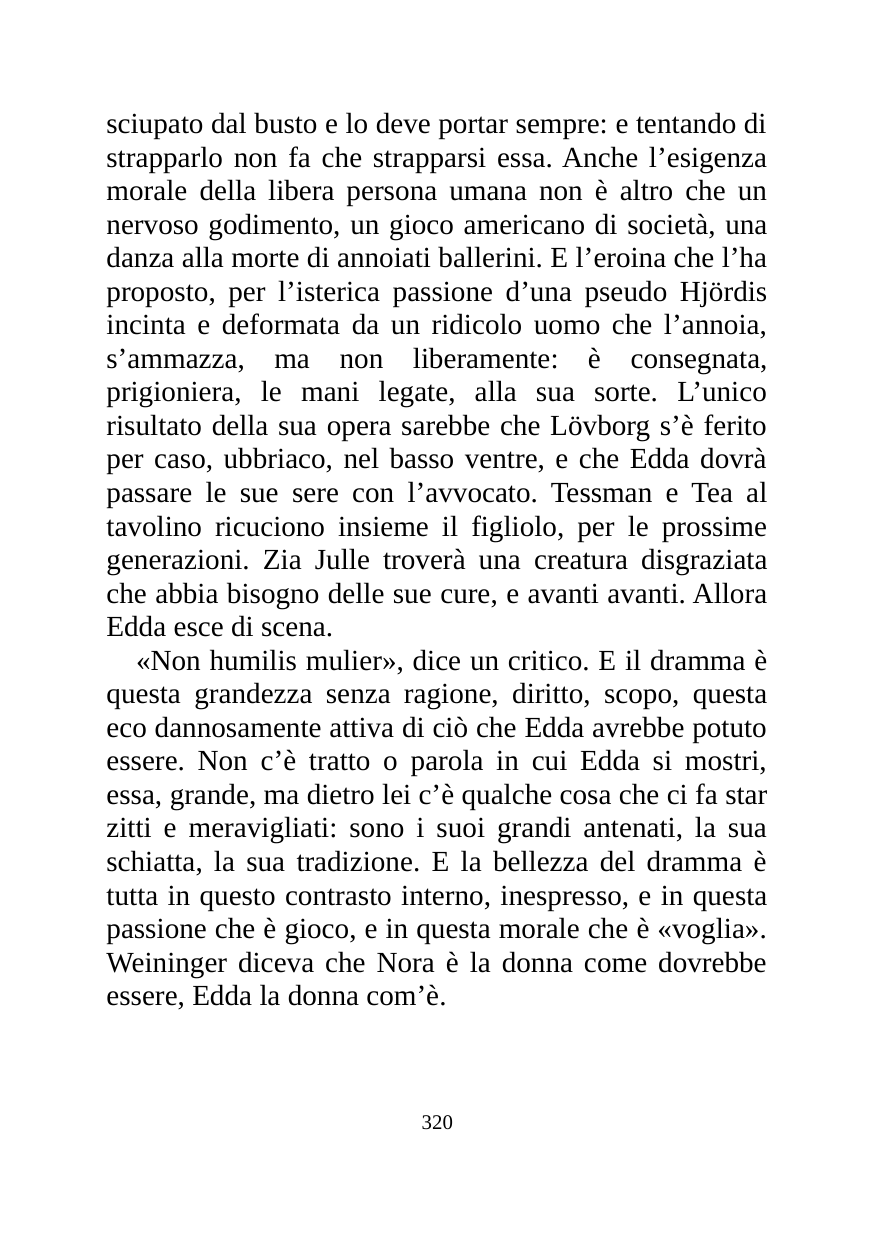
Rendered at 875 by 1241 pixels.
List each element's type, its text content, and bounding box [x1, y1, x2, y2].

text sciupato dal busto e lo deve portar sempre: e tentando di strapparlo non fa che strapparsi essa. Anche l’esigenza morale della libera persona umana non è altro che un nervoso godimento, un gioco americano di società, una danza alla morte di annoiati ballerini. E l’eroina che l’ha proposto, per l’isterica passione d’una pseudo Hjördis incinta e deformata da un ridicolo uomo che l’annoia, s’ammazza, ma non liberamente: è consegnata, prigioniera, le mani legate, alla sua sorte. L’unico risultato della sua opera sarebbe che Lövborg s’è ferito per caso, ubbriaco, nel basso ventre, e che Edda dovrà passare le sue sere con l’avvocato. Tessman e Tea al tavolino ricuciono insieme il figliolo, per le prossime generazioni. Zia Julle troverà una creatura disgraziata che abbia bisogno delle sue cure, e avanti avanti. Allora Edda esce di scena. [106, 106, 768, 643]
text «Non humilis mulier», dice un critico. E il dramma è questa grandezza senza ragione, diritto, scopo, questa eco dannosamente attiva di ciò che Edda avrebbe potuto essere. Non c’è tratto o parola in cui Edda si mostri, essa, grande, ma dietro lei c’è qualche cosa che ci fa star zitti e meravigliati: sono i suoi grandi antenati, la sua schiatta, la sua tradizione. E la bellezza del dramma è tutta in questo contrasto interno, inespresso, e in questa passione che è gioco, e in questa morale che è «voglia». Weininger diceva che Nora è la donna come dovrebbe essere, Edda la donna com’è. [106, 643, 768, 1012]
